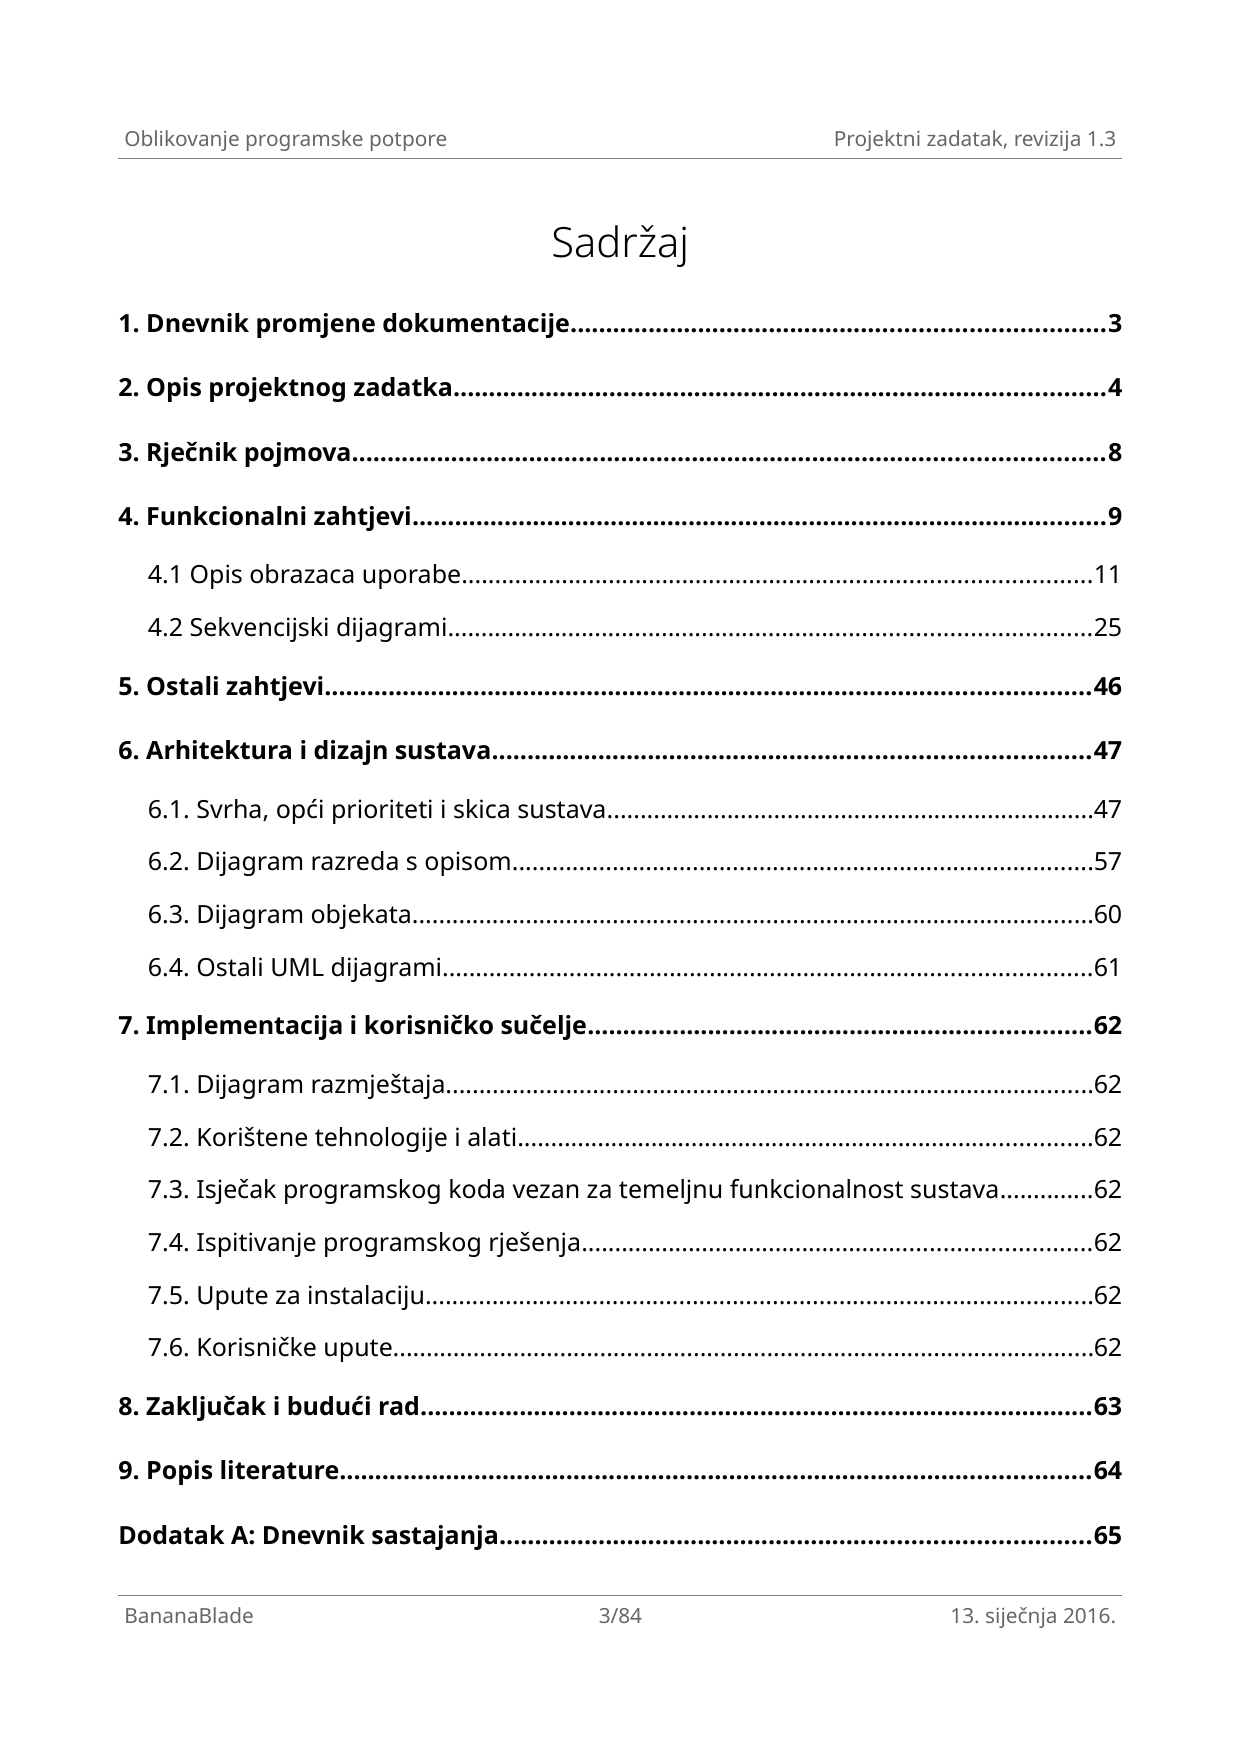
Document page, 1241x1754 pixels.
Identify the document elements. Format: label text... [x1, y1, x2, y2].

text 7.5. Upute za instalaciju 62 [148, 1277, 1122, 1311]
text 6.1. Svrha, opći prioriteti i skica sustava 47 [148, 791, 1122, 825]
text 5. Ostali zahtjevi 46 [118, 668, 1122, 702]
text 7. Implementacija i korisničko sučelje 62 [118, 1008, 1122, 1042]
text 7.3. Isječak programskog koda vezan za temeljnu funkcionalnost sustava 62 [148, 1172, 1122, 1206]
text 7.2. Korištene tehnologije i alati 62 [148, 1119, 1122, 1153]
text 8. Zaključak i budući rad 63 [118, 1388, 1122, 1423]
text 6.4. Ostali UML dijagrami 61 [148, 949, 1122, 983]
text 4.1 Opis obrazaca uporabe 11 [148, 557, 1122, 591]
text 7.4. Ispitivanje programskog rješenja 62 [148, 1224, 1122, 1259]
text 7.6. Korisničke upute 62 [148, 1330, 1122, 1364]
text 4.2 Sekvencijski dijagrami 25 [148, 610, 1122, 644]
text 4. Funkcionalni zahtjevi 9 [118, 498, 1122, 533]
text 2. Opis projektnog zadatka 4 [118, 370, 1122, 404]
text 6.3. Dijagram objekata 60 [148, 897, 1122, 931]
text Dodatak A: Dnevnik sastajanja 65 [118, 1517, 1122, 1551]
text 6.2. Dijagram razreda s opisom 57 [148, 844, 1122, 878]
text 6. Arhitektura i dizajn sustava 47 [118, 733, 1122, 767]
text 1. Dnevnik promjene dokumentacije 3 [118, 305, 1122, 339]
text 3. Rječnik pojmova 8 [118, 434, 1122, 468]
text 9. Popis literature 64 [118, 1453, 1122, 1487]
subtitle Sadržaj [118, 213, 1122, 270]
text 7.1. Dijagram razmještaja 62 [148, 1066, 1122, 1101]
